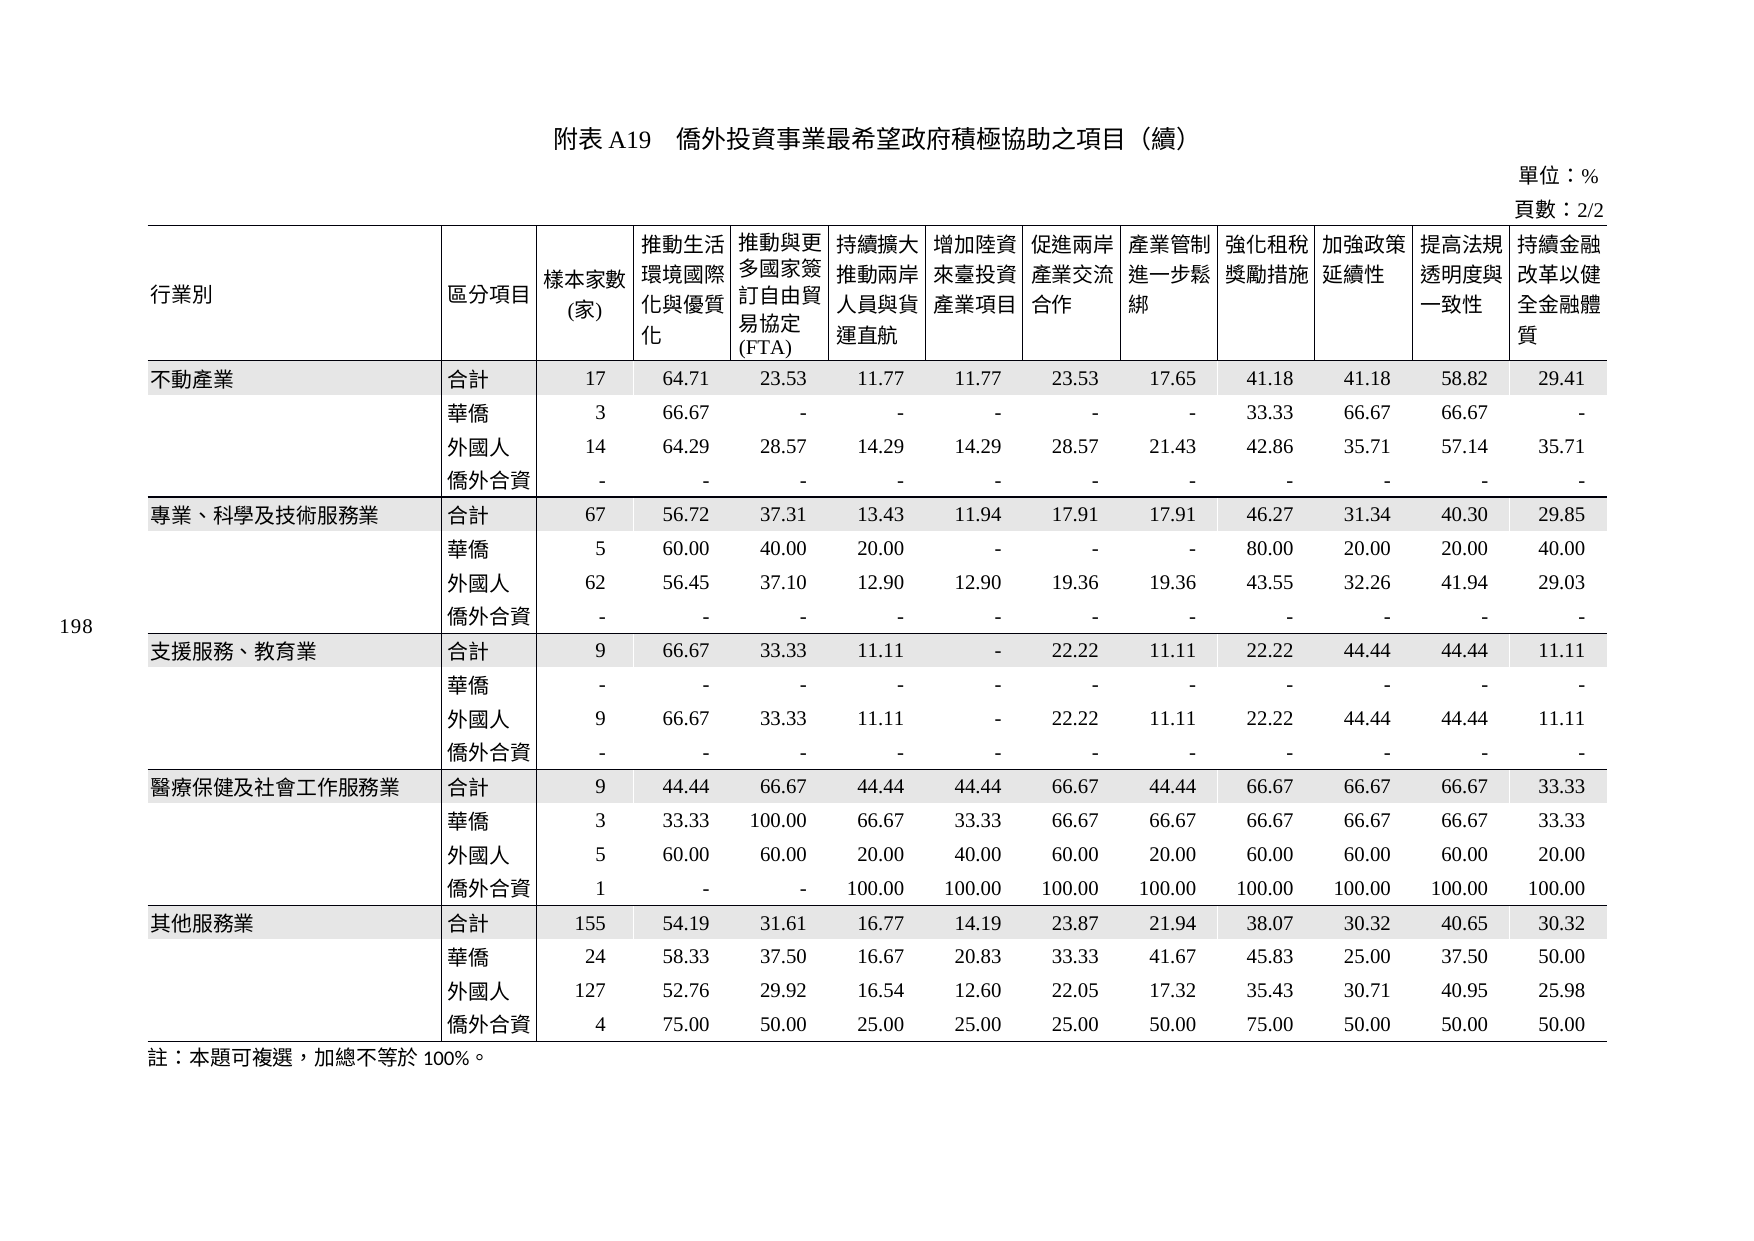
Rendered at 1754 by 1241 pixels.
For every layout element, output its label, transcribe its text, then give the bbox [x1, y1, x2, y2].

table_cell 外國人 [442, 701, 536, 735]
table_cell 11.11 [1120, 701, 1217, 735]
table_cell 20.00 [1412, 531, 1509, 565]
table_cell [148, 735, 441, 768]
table_cell 提高法規透明度與一致性 [1413, 226, 1509, 360]
table_cell 17.91 [1023, 498, 1120, 531]
table_cell 增加陸資來臺投資產業項目 [926, 226, 1022, 360]
table_cell - [634, 599, 731, 632]
table_cell 3 [537, 395, 633, 429]
table_cell 66.67 [1218, 770, 1315, 803]
table_cell 80.00 [1218, 531, 1315, 565]
table_cell 40.65 [1412, 906, 1509, 939]
table_cell 20.00 [1315, 531, 1412, 565]
table_cell - [1315, 599, 1412, 632]
table_cell 50.00 [1315, 1007, 1412, 1041]
table_cell 29.03 [1510, 565, 1607, 599]
table_cell 9 [537, 701, 633, 735]
table_cell 23.53 [1023, 361, 1120, 395]
table_cell 30.71 [1315, 973, 1412, 1007]
table_cell 25.00 [1315, 939, 1412, 973]
table_cell - [1023, 735, 1120, 768]
table_cell 9 [537, 770, 633, 803]
table_cell - [1023, 667, 1120, 701]
table_cell [148, 1007, 441, 1041]
table_cell 28.57 [1023, 429, 1120, 463]
table_cell 33.33 [1218, 395, 1315, 429]
table_cell 60.00 [634, 531, 731, 565]
table_cell 20.83 [925, 939, 1023, 973]
table_cell 44.44 [1315, 701, 1412, 735]
table_cell 華僑 [442, 395, 536, 429]
table_cell 20.00 [828, 531, 925, 565]
table_cell - [1510, 463, 1607, 496]
table_cell 11.11 [1510, 701, 1607, 735]
table_cell - [634, 667, 731, 701]
table_cell 30.32 [1510, 906, 1607, 939]
table_cell 33.33 [1510, 770, 1607, 803]
table_cell 華僑 [442, 531, 536, 565]
table_cell - [925, 634, 1023, 667]
table_cell 合計 [442, 361, 536, 395]
table_cell - [1120, 395, 1217, 429]
table_cell 華僑 [442, 803, 536, 837]
table_cell [148, 395, 441, 429]
table_cell 56.72 [634, 498, 731, 531]
table_cell 40.95 [1412, 973, 1509, 1007]
table_cell - [634, 871, 731, 904]
table_cell 35.71 [1510, 429, 1607, 463]
table_cell 35.71 [1315, 429, 1412, 463]
table_cell [148, 429, 441, 463]
table_cell 9 [537, 634, 633, 667]
table_cell 38.07 [1218, 906, 1315, 939]
table_cell 推動生活環境國際化與優質化 [634, 226, 730, 360]
table_cell 3 [537, 803, 633, 837]
table_cell 20.00 [828, 837, 925, 871]
table_cell - [925, 667, 1023, 701]
table_cell 14.29 [925, 429, 1023, 463]
table_cell 66.67 [1315, 770, 1412, 803]
table_cell - [1510, 599, 1607, 632]
table_cell 66.67 [1023, 770, 1120, 803]
table_cell 推動與更多國家簽訂自由貿易協定(FTA) [731, 226, 828, 360]
table_cell 100.00 [1023, 871, 1120, 904]
table_cell 33.33 [731, 634, 828, 667]
table_cell [148, 463, 441, 496]
table_cell 155 [537, 906, 633, 939]
table_cell 5 [537, 837, 633, 871]
table_cell - [1120, 735, 1217, 768]
table_cell 41.18 [1315, 361, 1412, 395]
table_cell 60.00 [1218, 837, 1315, 871]
table_cell 僑外合資 [442, 871, 536, 904]
table_cell 45.83 [1218, 939, 1315, 973]
table_cell [148, 531, 441, 565]
table_cell 100.00 [1315, 871, 1412, 904]
table_cell - [828, 463, 925, 496]
table_cell 75.00 [634, 1007, 731, 1041]
table_cell 20.00 [1510, 837, 1607, 871]
table_cell 60.00 [1023, 837, 1120, 871]
table_cell 區分項目 [442, 226, 536, 360]
table_cell - [1510, 395, 1607, 429]
table_cell 行業別 [148, 226, 441, 360]
table_cell - [1315, 735, 1412, 768]
table_cell 華僑 [442, 667, 536, 701]
table_cell 25.00 [1023, 1007, 1120, 1041]
table_cell 44.44 [1412, 701, 1509, 735]
table_cell - [1218, 735, 1315, 768]
table_cell 50.00 [1510, 939, 1607, 973]
table_cell [148, 871, 441, 904]
table_cell 44.44 [1120, 770, 1217, 803]
table_cell [148, 973, 441, 1007]
table_cell 33.33 [925, 803, 1023, 837]
table_cell 35.43 [1218, 973, 1315, 1007]
table_cell 40.30 [1412, 498, 1509, 531]
table_cell 42.86 [1218, 429, 1315, 463]
table_cell 25.98 [1510, 973, 1607, 1007]
table_cell 100.00 [1120, 871, 1217, 904]
table_cell 14.29 [828, 429, 925, 463]
table_cell 66.67 [1315, 803, 1412, 837]
table_cell 50.00 [731, 1007, 828, 1041]
table_cell 56.45 [634, 565, 731, 599]
table_cell 52.76 [634, 973, 731, 1007]
table_cell 66.67 [634, 634, 731, 667]
table_cell 66.67 [1412, 395, 1509, 429]
table_cell - [828, 735, 925, 768]
table_cell - [731, 463, 828, 496]
table_cell - [1315, 463, 1412, 496]
table_cell - [1412, 463, 1509, 496]
table_cell 21.94 [1120, 906, 1217, 939]
table_cell 67 [537, 498, 633, 531]
table_cell 37.10 [731, 565, 828, 599]
table_cell 33.33 [731, 701, 828, 735]
table_cell 21.43 [1120, 429, 1217, 463]
table_cell 41.18 [1218, 361, 1315, 395]
table_cell 75.00 [1218, 1007, 1315, 1041]
table_cell 60.00 [1412, 837, 1509, 871]
table_cell 16.67 [828, 939, 925, 973]
table_cell 127 [537, 973, 633, 1007]
table_cell 60.00 [1315, 837, 1412, 871]
table_cell [148, 939, 441, 973]
table_cell - [1315, 667, 1412, 701]
table_cell 33.33 [634, 803, 731, 837]
table_cell 60.00 [634, 837, 731, 871]
table_cell - [925, 701, 1023, 735]
table_cell 50.00 [1510, 1007, 1607, 1041]
table_cell - [1412, 735, 1509, 768]
table_cell 60.00 [731, 837, 828, 871]
table_cell 合計 [442, 498, 536, 531]
table_cell 29.92 [731, 973, 828, 1007]
table_cell 持續金融改革以健全金融體質 [1510, 226, 1607, 360]
table_cell 100.00 [1412, 871, 1509, 904]
table_cell 14.19 [925, 906, 1023, 939]
table_cell - [1218, 463, 1315, 496]
table_cell 43.55 [1218, 565, 1315, 599]
table_cell 44.44 [828, 770, 925, 803]
table_cell 支援服務、教育業 [148, 634, 441, 667]
table_cell 合計 [442, 770, 536, 803]
table_cell 17.65 [1120, 361, 1217, 395]
table_cell 華僑 [442, 939, 536, 973]
table_cell - [731, 599, 828, 632]
table_cell 22.05 [1023, 973, 1120, 1007]
table_cell - [925, 463, 1023, 496]
table_cell 外國人 [442, 429, 536, 463]
table_cell 樣本家數(家) [537, 226, 633, 360]
table_cell 66.67 [1218, 803, 1315, 837]
table_cell 29.41 [1510, 361, 1607, 395]
table_cell - [1023, 395, 1120, 429]
table_cell - [1120, 463, 1217, 496]
table_cell 16.54 [828, 973, 925, 1007]
table_cell 66.67 [1412, 770, 1509, 803]
table_cell - [1023, 531, 1120, 565]
table_cell 20.00 [1120, 837, 1217, 871]
table_cell 37.50 [1412, 939, 1509, 973]
table_cell 62 [537, 565, 633, 599]
table_cell 5 [537, 531, 633, 565]
table_cell - [537, 735, 633, 768]
table_cell 強化租稅獎勵措施 [1218, 226, 1314, 360]
table_cell [148, 701, 441, 735]
table_cell 57.14 [1412, 429, 1509, 463]
table_cell 66.67 [634, 395, 731, 429]
table_cell - [828, 667, 925, 701]
table_cell 醫療保健及社會工作服務業 [148, 770, 441, 803]
table_cell 11.77 [828, 361, 925, 395]
table_cell 僑外合資 [442, 1007, 536, 1041]
table_cell - [731, 735, 828, 768]
table_cell [148, 599, 441, 632]
table_cell 66.67 [1412, 803, 1509, 837]
table_cell 40.00 [1510, 531, 1607, 565]
table_cell 44.44 [634, 770, 731, 803]
table_cell 33.33 [1023, 939, 1120, 973]
table_cell 22.22 [1218, 701, 1315, 735]
table_cell 專業、科學及技術服務業 [148, 498, 441, 531]
table_cell - [1218, 667, 1315, 701]
table_cell - [1120, 599, 1217, 632]
table_cell 54.19 [634, 906, 731, 939]
table_cell - [1023, 599, 1120, 632]
table_cell [148, 565, 441, 599]
table_cell 44.44 [1412, 634, 1509, 667]
table_cell 14 [537, 429, 633, 463]
table_cell - [634, 735, 731, 768]
table_cell 25.00 [925, 1007, 1023, 1041]
table_cell 100.00 [1218, 871, 1315, 904]
table_cell 66.67 [828, 803, 925, 837]
table_cell 11.77 [925, 361, 1023, 395]
table_cell 22.22 [1023, 634, 1120, 667]
table_cell [148, 837, 441, 871]
table_cell 合計 [442, 906, 536, 939]
table_cell - [925, 395, 1023, 429]
table_cell - [1023, 463, 1120, 496]
table_cell 100.00 [925, 871, 1023, 904]
table_cell 僑外合資 [442, 463, 536, 496]
table_cell 外國人 [442, 565, 536, 599]
table_cell 23.87 [1023, 906, 1120, 939]
table_cell [148, 803, 441, 837]
table_cell 31.34 [1315, 498, 1412, 531]
table_cell 44.44 [1315, 634, 1412, 667]
table_cell 46.27 [1218, 498, 1315, 531]
table_cell 50.00 [1120, 1007, 1217, 1041]
table_cell 37.50 [731, 939, 828, 973]
table_cell 11.94 [925, 498, 1023, 531]
table_cell 僑外合資 [442, 599, 536, 632]
table_cell 37.31 [731, 498, 828, 531]
table_cell 19.36 [1023, 565, 1120, 599]
table_cell - [925, 531, 1023, 565]
table_cell 外國人 [442, 973, 536, 1007]
table_cell 外國人 [442, 837, 536, 871]
table_cell 17 [537, 361, 633, 395]
table_cell 頁數：2/2 [148, 192, 1607, 225]
table_cell - [828, 395, 925, 429]
table_cell 11.11 [828, 701, 925, 735]
table_cell 13.43 [828, 498, 925, 531]
table_cell 合計 [442, 634, 536, 667]
table_cell 64.29 [634, 429, 731, 463]
text 註：本題可複選，加總不等於100%。 [148, 1042, 1606, 1072]
table_cell 17.91 [1120, 498, 1217, 531]
table_cell - [1218, 599, 1315, 632]
table_cell - [1510, 667, 1607, 701]
table_cell - [1120, 667, 1217, 701]
table_cell 22.22 [1023, 701, 1120, 735]
table_cell 100.00 [828, 871, 925, 904]
table_cell 11.11 [1120, 634, 1217, 667]
table_cell 25.00 [828, 1007, 925, 1041]
table_cell 4 [537, 1007, 633, 1041]
table_cell 持續擴大推動兩岸人員與貨運直航 [829, 226, 925, 360]
table_cell 30.32 [1315, 906, 1412, 939]
table_cell - [537, 667, 633, 701]
table_cell 加強政策 延續性 [1315, 226, 1412, 360]
table_cell 29.85 [1510, 498, 1607, 531]
table_cell 50.00 [1412, 1007, 1509, 1041]
table_cell 12.90 [925, 565, 1023, 599]
table_cell 單位：% [148, 158, 1607, 192]
table_cell - [925, 599, 1023, 632]
table_cell 40.00 [731, 531, 828, 565]
table_cell 11.11 [1510, 634, 1607, 667]
table_cell - [537, 599, 633, 632]
table_cell 40.00 [925, 837, 1023, 871]
table_cell 產業管制進一步鬆綁 [1121, 226, 1217, 360]
table_cell 23.53 [731, 361, 828, 395]
table_cell - [1510, 735, 1607, 768]
table_cell - [1412, 667, 1509, 701]
table_cell 58.33 [634, 939, 731, 973]
table_cell - [1120, 531, 1217, 565]
table_cell - [537, 463, 633, 496]
table_cell 16.77 [828, 906, 925, 939]
table_cell - [925, 735, 1023, 768]
table_cell 12.90 [828, 565, 925, 599]
table_cell 41.94 [1412, 565, 1509, 599]
table_cell 66.67 [1023, 803, 1120, 837]
table_cell 不動產業 [148, 361, 441, 395]
table_cell 33.33 [1510, 803, 1607, 837]
table_cell 66.67 [731, 770, 828, 803]
table_cell 1 [537, 871, 633, 904]
table_cell 僑外合資 [442, 735, 536, 768]
table_cell 24 [537, 939, 633, 973]
table_cell - [828, 599, 925, 632]
table_cell 28.57 [731, 429, 828, 463]
table_cell 32.26 [1315, 565, 1412, 599]
table_cell 19.36 [1120, 565, 1217, 599]
table_header 附表A19 僑外投資事業最希望政府積極協助之項目（續） [148, 118, 1607, 158]
table_cell - [731, 871, 828, 904]
table_cell 12.60 [925, 973, 1023, 1007]
table_cell 其他服務業 [148, 906, 441, 939]
table_cell 64.71 [634, 361, 731, 395]
table_cell 66.67 [634, 701, 731, 735]
table_cell 44.44 [925, 770, 1023, 803]
table_cell 58.82 [1412, 361, 1509, 395]
table_cell 22.22 [1218, 634, 1315, 667]
table_cell 31.61 [731, 906, 828, 939]
table_cell 11.11 [828, 634, 925, 667]
table_cell 100.00 [731, 803, 828, 837]
table_cell - [1412, 599, 1509, 632]
table_cell - [731, 395, 828, 429]
table_cell 促進兩岸產業交流 合作 [1023, 226, 1120, 360]
table_cell 66.67 [1315, 395, 1412, 429]
table_cell - [731, 667, 828, 701]
table_cell [148, 667, 441, 701]
table_cell 41.67 [1120, 939, 1217, 973]
table_cell 66.67 [1120, 803, 1217, 837]
table_cell 17.32 [1120, 973, 1217, 1007]
table_cell - [634, 463, 731, 496]
table_cell 100.00 [1510, 871, 1607, 904]
